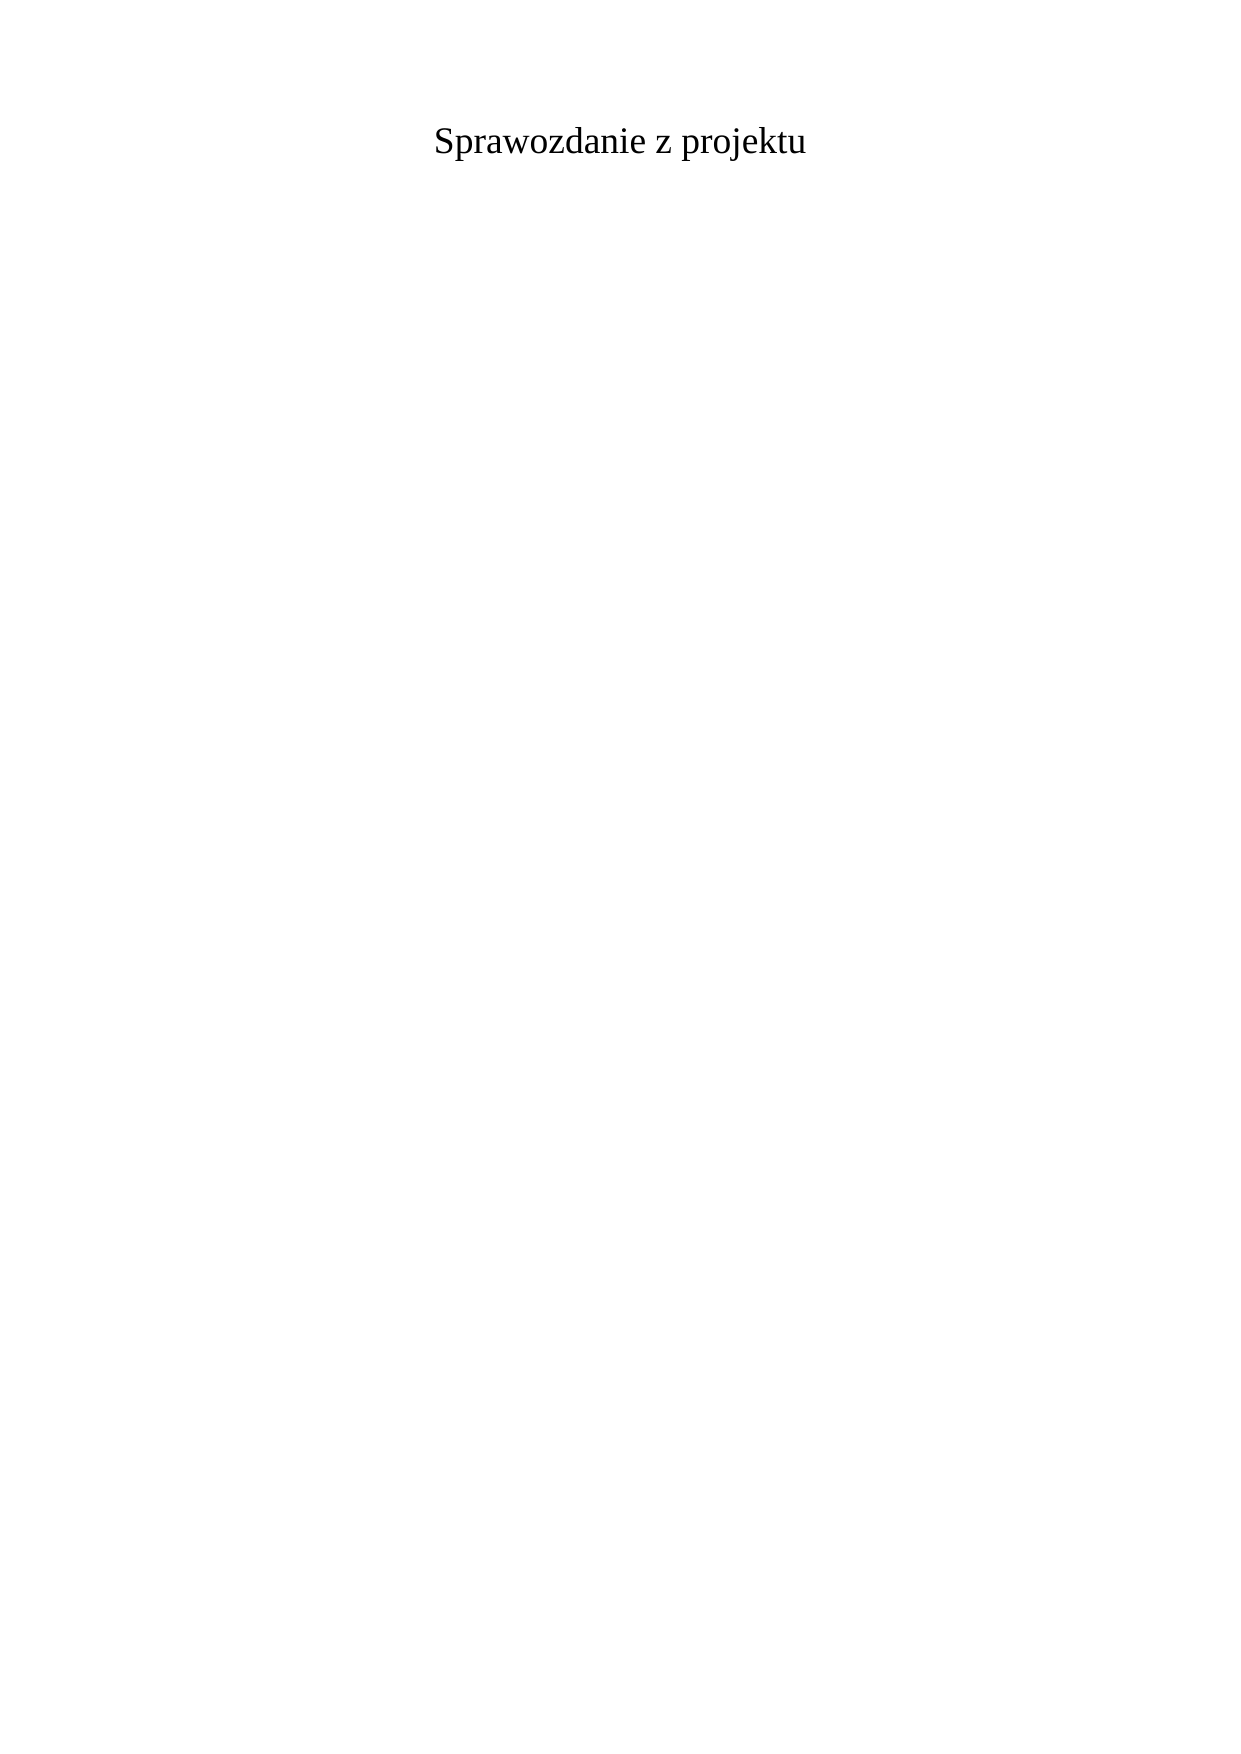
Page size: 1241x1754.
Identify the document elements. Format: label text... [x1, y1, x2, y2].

text Sprawozdanie z projektu [118, 118, 1122, 161]
